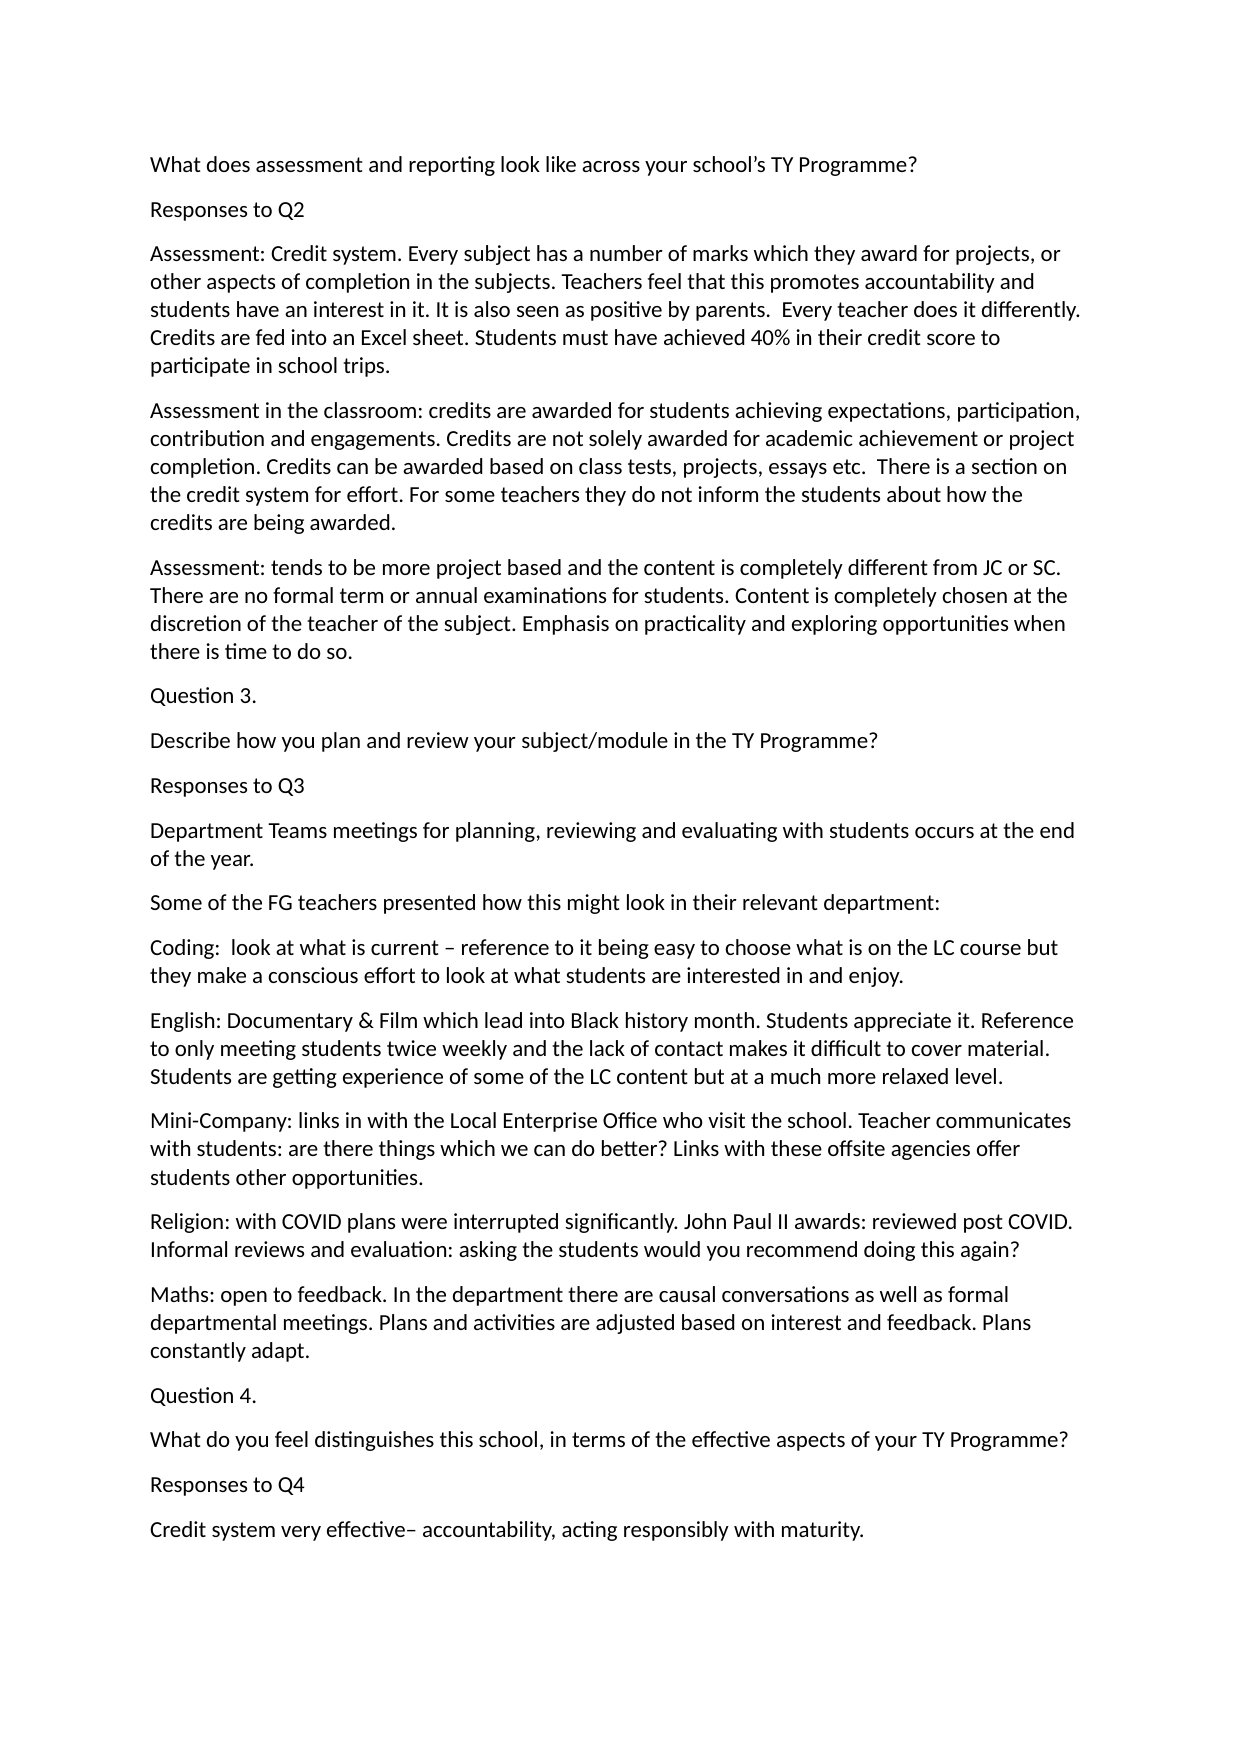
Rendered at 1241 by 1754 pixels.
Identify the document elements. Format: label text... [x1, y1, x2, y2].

text Mini-Company: links in with the Local Enterprise Office who visit the school. Teacher communicates with students: are there things which we can do better? Links with these offsite agencies offer students other opportunities. [150, 1107, 1090, 1191]
text Credit system very effective– accountability, acting responsibly with maturity. [150, 1515, 1090, 1543]
text Assessment: Credit system. Every subject has a number of marks which they award for projects, or other aspects of completion in the subjects. Teachers feel that this promotes accountability and students have an interest in it. It is also seen as positive by parents. Every teacher does it differently. Credits are fed into an Excel sheet. Students must have achieved 40% in their credit score to participate in school trips. [150, 239, 1090, 379]
text Coding: look at what is current – reference to it being easy to choose what is on the LC course but they make a conscious effort to look at what students are interested in and enjoy. [150, 933, 1090, 989]
text Assessment in the classroom: credits are awarded for students achieving expectations, participation, contribution and engagements. Credits are not solely awarded for academic achievement or project completion. Credits can be awarded based on class tests, projects, essays etc. There is a section on the credit system for effort. For some teachers they do not inform the students about how the credits are being awarded. [150, 396, 1090, 536]
text What do you feel distinguishes this school, in terms of the effective aspects of your TY Programme? [150, 1425, 1090, 1453]
text Responses to Q4 [150, 1470, 1090, 1498]
text Religion: with COVID plans were interrupted significantly. John Paul II awards: reviewed post COVID. Informal reviews and evaluation: asking the students would you recommend doing this again? [150, 1207, 1090, 1263]
text Responses to Q2 [150, 195, 1090, 223]
text Question 4. [150, 1381, 1090, 1409]
text Responses to Q3 [150, 771, 1090, 799]
text Describe how you plan and review your subject/module in the TY Programme? [150, 726, 1090, 754]
text Assessment: tends to be more project based and the content is completely different from JC or SC. There are no formal term or annual examinations for students. Content is completely chosen at the discretion of the teacher of the subject. Emphasis on practicality and exploring opportunities when there is time to do so. [150, 553, 1090, 665]
text Question 3. [150, 682, 1090, 710]
text Maths: open to feedback. In the department there are causal conversations as well as formal departmental meetings. Plans and activities are adjusted based on interest and feedback. Plans constantly adapt. [150, 1280, 1090, 1364]
text Some of the FG teachers presented how this might look in their relevant department: [150, 888, 1090, 916]
text Department Teams meetings for planning, reviewing and evaluating with students occurs at the end of the year. [150, 816, 1090, 872]
text What does assessment and reporting look like across your school’s TY Programme? [150, 150, 1090, 178]
text English: Documentary & Film which lead into Black history month. Students appreciate it. Reference to only meeting students twice weekly and the lack of contact makes it difficult to cover material. Students are getting experience of some of the LC content but at a much more relaxed level. [150, 1006, 1090, 1090]
